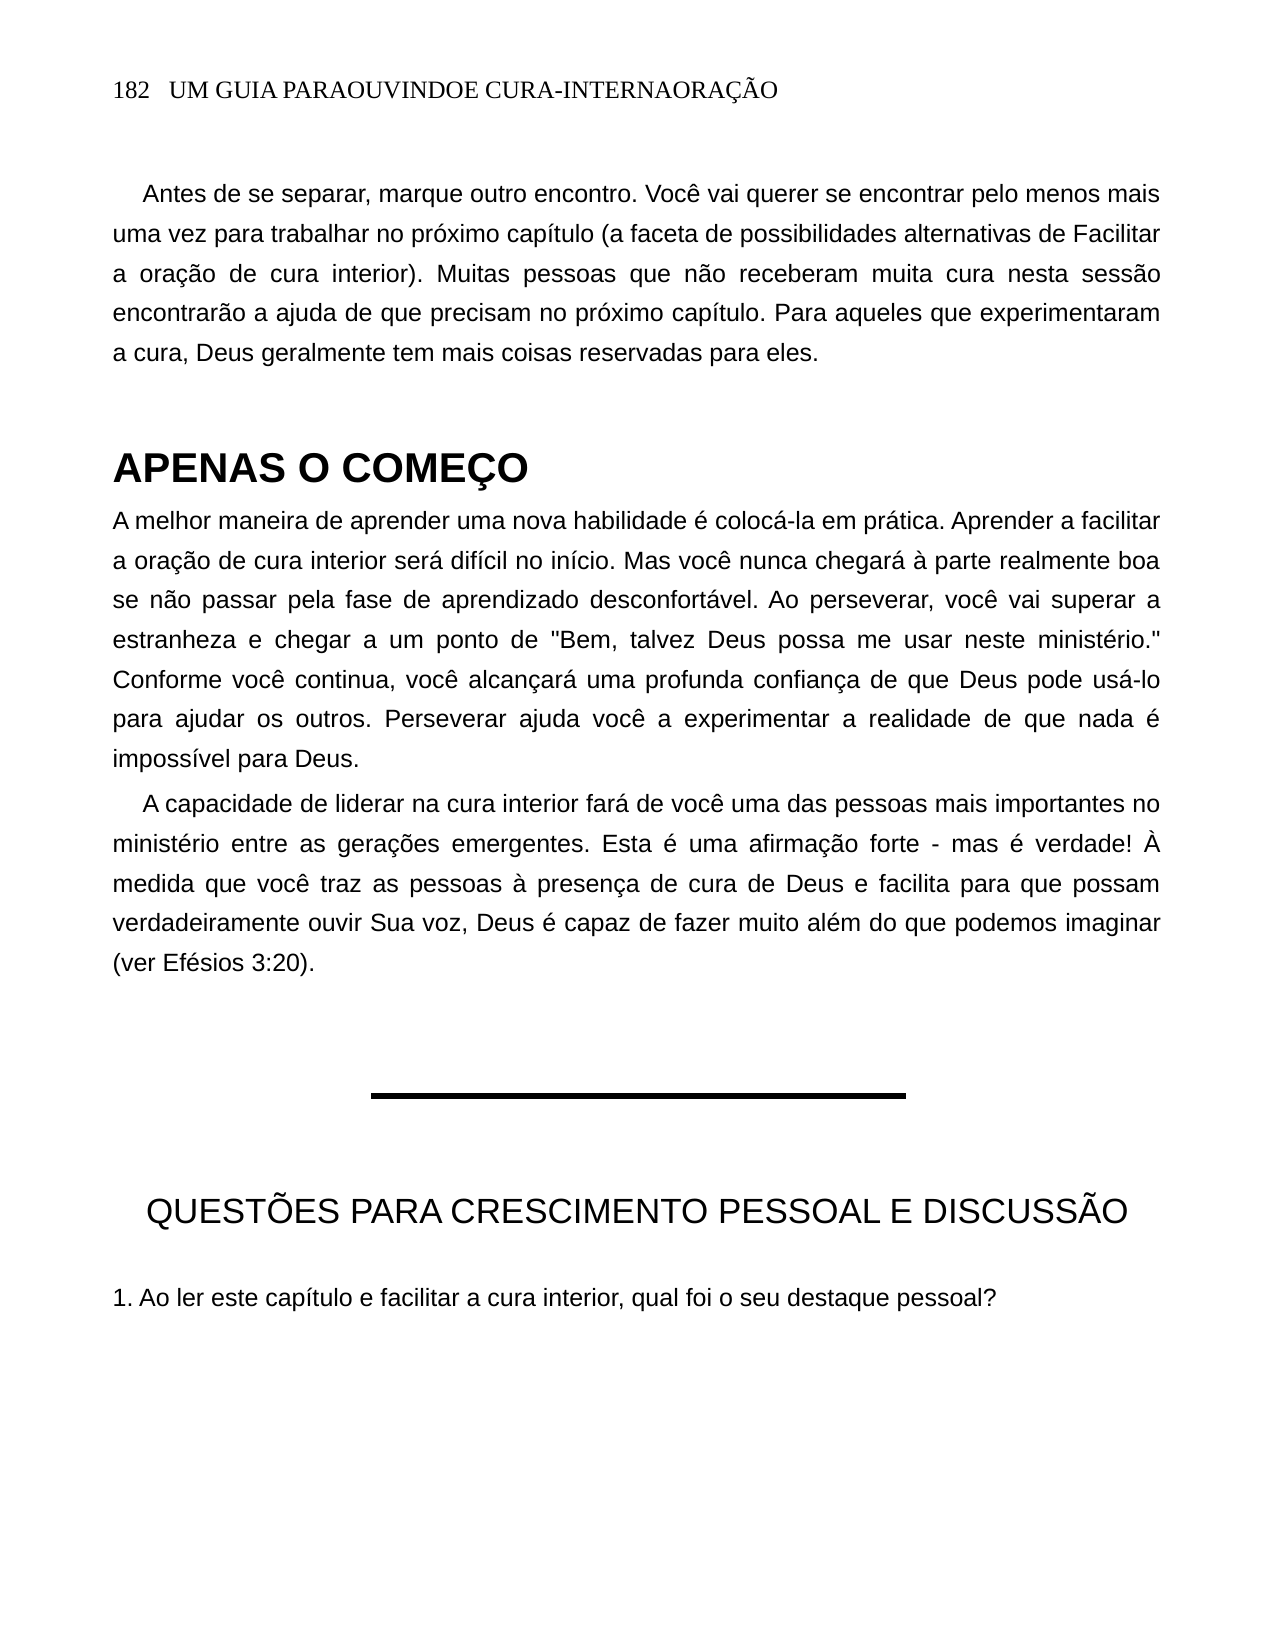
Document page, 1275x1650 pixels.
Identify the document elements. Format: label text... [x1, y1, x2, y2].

text A melhor maneira de aprender uma nova habilidade é colocá-la em prática. Aprender a facilitar a oração de cura interior será difícil no início. Mas você nunca chegará à parte realmente boa se não passar pela fase de aprendizado desconfortável. Ao perseverar, você vai superar a estranheza e chegar a um ponto de "Bem, talvez Deus possa me usar neste ministério." Conforme você continua, você alcançará uma profunda confiança de que Deus pode usá-lo para ajudar os outros. Perseverar ajuda você a experimentar a realidade de que nada é impossível para Deus. [112, 506, 1162, 772]
text Antes de se separar, marque outro encontro. Você vai querer se encontrar pelo menos mais uma vez para trabalhar no próximo capítulo (a faceta de possibilidades alternativas de Facilitar a oração de cura interior). Muitas pessoas que não receberam muita cura nesta sessão encontrarão a ajuda de que precisam no próximo capítulo. Para aqueles que experimentaram a cura, Deus geralmente tem mais coisas reservadas para eles. [112, 179, 1162, 366]
subtitle QUESTÕES PARA CRESCIMENTO PESSOAL E DISCUSSÃO [112, 1191, 1162, 1231]
text A capacidade de liderar na cura interior fará de você uma das pessoas mais importantes no ministério entre as gerações emergentes. Esta é uma afirmação forte - mas é verdade! À medida que você traz as pessoas à presença de cura de Deus e facilita para que possam verdadeiramente ouvir Sua voz, Deus é capaz de fazer muito além do que podemos imaginar (ver Efésios 3:20). [112, 789, 1162, 976]
text 1. Ao ler este capítulo e facilitar a cura interior, qual foi o seu destaque pessoal? [112, 1283, 1162, 1311]
subtitle APENAS O COMEÇO [112, 443, 1162, 491]
